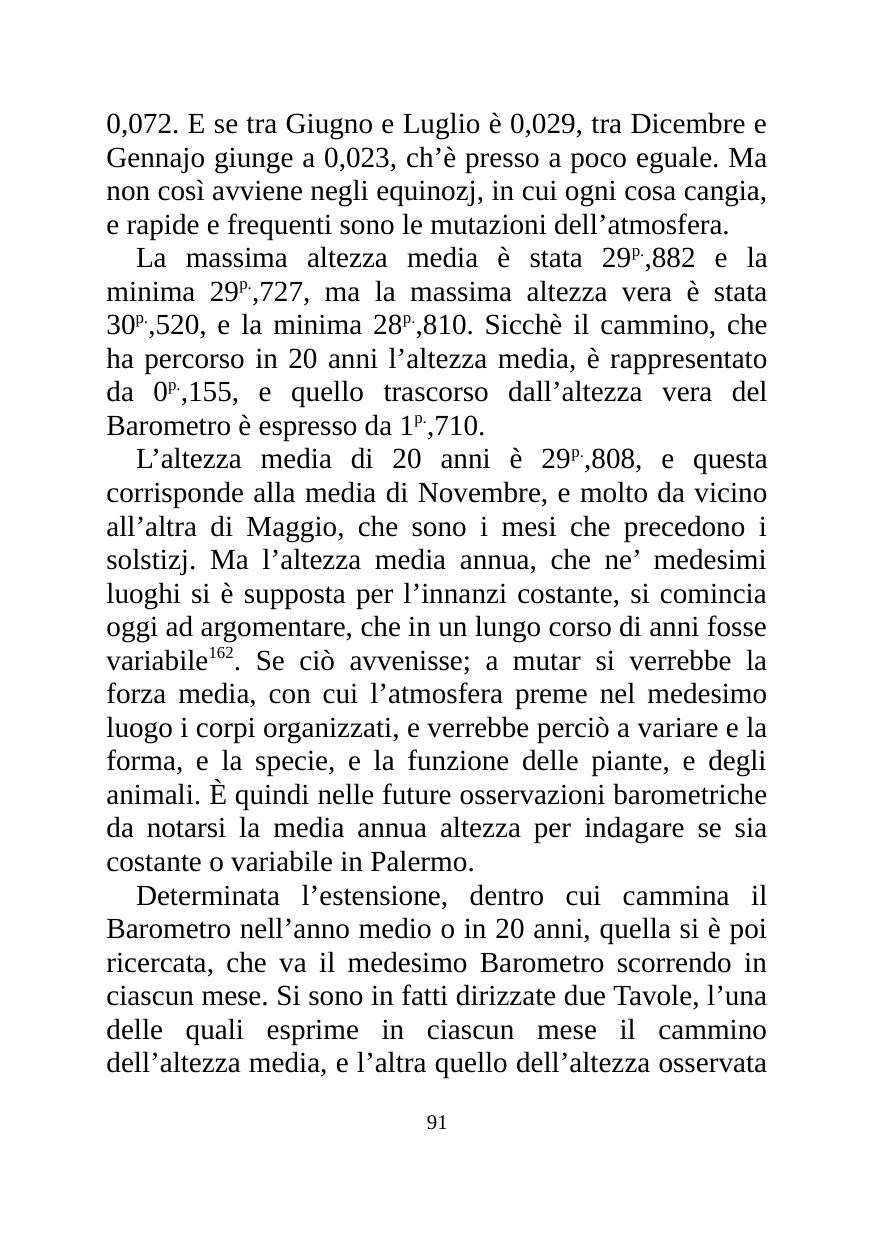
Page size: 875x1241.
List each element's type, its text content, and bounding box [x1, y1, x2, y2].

text L’altezza media di 20 anni è 29p.,808, e questa corrisponde alla media di Novembre, e molto da vicino all’altra di Maggio, che sono i mesi che precedono i solstizj. Ma l’altezza media annua, che ne’ medesimi luoghi si è supposta per l’innanzi costante, si comincia oggi ad argomentare, che in un lungo corso di anni fosse variabile. Se ciò avvenisse; a mutar si verrebbe la forza media, con cui l’atmosfera preme nel medesimo luogo i corpi organizzati, e verrebbe perciò a variare e la forma, e la specie, e la funzione delle piante, e degli animali. È quindi nelle future osservazioni barometriche da notarsi la media annua altezza per indagare se sia costante o variabile in Palermo. [106, 442, 768, 878]
text Determinata l’estensione, dentro cui cammina il Barometro nell’anno medio o in 20 anni, quella si è poi ricercata, che va il medesimo Barometro scorrendo in ciascun mese. Si sono in fatti dirizzate due Tavole, l’una delle quali esprime in ciascun mese il cammino dell’altezza media, e l’altra quello dell’altezza osservata [106, 878, 768, 1079]
text La massima altezza media è stata 29p.,882 e la minima 29p.,727, ma la massima altezza vera è stata 30p.,520, e la minima 28p.,810. Sicchè il cammino, che ha percorso in 20 anni l’altezza media, è rappresentato da 0p.,155, e quello trascorso dall’altezza vera del Barometro è espresso da 1p.,710. [106, 240, 768, 442]
text 0,072. E se tra Giugno e Luglio è 0,029, tra Dicembre e Gennajo giunge a 0,023, ch’è presso a poco eguale. Ma non così avviene negli equinozj, in cui ogni cosa cangia, e rapide e frequenti sono le mutazioni dell’atmosfera. [106, 106, 768, 240]
